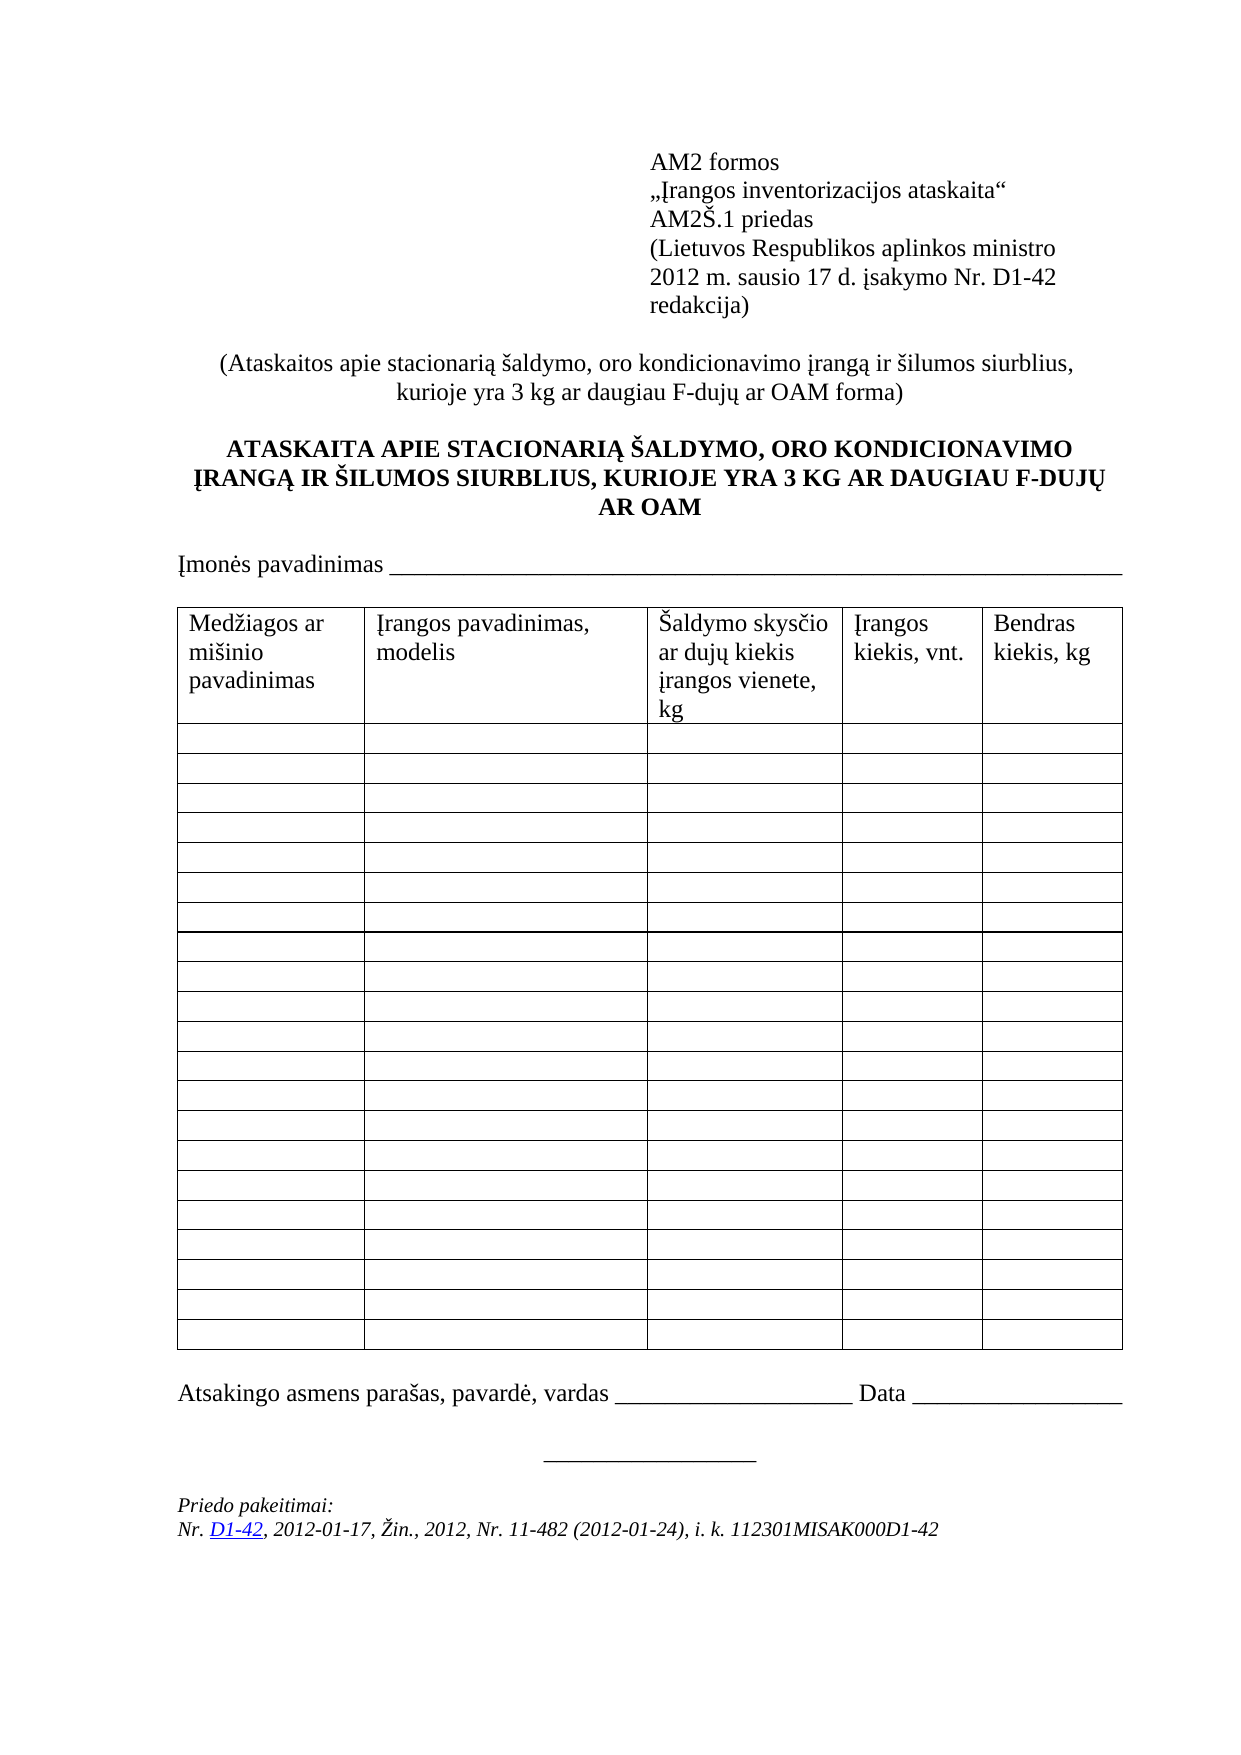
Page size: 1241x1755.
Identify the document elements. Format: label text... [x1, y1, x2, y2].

table_cell [983, 1111, 1122, 1140]
text _________________ [177, 1436, 1122, 1464]
table_cell [648, 1320, 842, 1348]
table_cell [648, 1052, 842, 1080]
table_header Bendras kiekis, kg [983, 608, 1122, 723]
table_cell [983, 962, 1122, 991]
table_cell [365, 754, 647, 782]
text Priedo pakeitimai: [177, 1493, 1122, 1517]
table_cell [178, 1290, 364, 1319]
table_cell [365, 813, 647, 842]
table_cell [648, 813, 842, 842]
table_cell [843, 1230, 982, 1259]
table_cell [365, 1022, 647, 1051]
table_cell [843, 724, 982, 753]
table_cell [648, 1141, 842, 1170]
table_cell [648, 724, 842, 753]
table_cell [178, 1052, 364, 1080]
table_cell [178, 724, 364, 753]
table_cell [648, 992, 842, 1021]
table_cell [648, 754, 842, 782]
table_cell [843, 784, 982, 812]
table_cell [178, 784, 364, 812]
table_cell [648, 933, 842, 961]
table_cell [178, 1022, 364, 1051]
table_cell [983, 992, 1122, 1021]
text (Ataskaitos apie stacionarią šaldymo, oro kondicionavimo įrangą ir šilumos siurblius, [177, 348, 1122, 377]
table_cell [365, 1320, 647, 1348]
table_cell [365, 1111, 647, 1140]
table_cell [983, 1081, 1122, 1110]
text AM2Š.1 priedas [649, 204, 1122, 233]
table_cell [178, 873, 364, 902]
table_header Medžiagos ar mišinio pavadinimas [178, 608, 364, 723]
table_cell [365, 724, 647, 753]
table_cell [178, 1320, 364, 1348]
table_cell [983, 873, 1122, 902]
table_cell [983, 813, 1122, 842]
table_cell [178, 1081, 364, 1110]
table_cell [365, 1201, 647, 1229]
table_cell [365, 933, 647, 961]
table_cell [983, 1171, 1122, 1199]
table_cell [178, 962, 364, 991]
table_cell [178, 992, 364, 1021]
table_header Įrangos pavadinimas, modelis [365, 608, 647, 723]
table_cell [648, 962, 842, 991]
table_cell [365, 1290, 647, 1319]
text ATASKAITA APIE STACIONARIĄ ŠALDYMO, ORO KONDICIONAVIMO ĮRANGĄ IR ŠILUMOS SIURBLIUS, KURIOJE YRA 3 KG AR DAUGIAU F-DUJŲ AR OAM [177, 434, 1122, 521]
table_cell [365, 903, 647, 931]
table_cell [648, 1290, 842, 1319]
table_cell [178, 1111, 364, 1140]
table_cell [843, 933, 982, 961]
table_cell [843, 843, 982, 872]
table_cell [843, 1052, 982, 1080]
table_cell [178, 754, 364, 782]
table_cell [843, 873, 982, 902]
table_cell [983, 1260, 1122, 1289]
table_cell [983, 1052, 1122, 1080]
table_cell [178, 813, 364, 842]
table_cell [843, 992, 982, 1021]
table_cell [648, 1081, 842, 1110]
table_cell [843, 754, 982, 782]
table_cell [178, 1171, 364, 1199]
text Nr. D1-42, 2012-01-17, Žin., 2012, Nr. 11-482 (2012-01-24), i. k. 112301MISAK000D1-42 [177, 1517, 1122, 1541]
table_cell [648, 1230, 842, 1259]
table_cell [843, 1320, 982, 1348]
table_cell [843, 1141, 982, 1170]
table_header Šaldymo skysčio ar dujų kiekis įrangos vienete, kg [648, 608, 842, 723]
text (Lietuvos Respublikos aplinkos ministro [649, 233, 1122, 262]
table_cell [983, 1201, 1122, 1229]
table_cell [843, 962, 982, 991]
table_cell [178, 1230, 364, 1259]
table_cell [365, 962, 647, 991]
table_cell [648, 1171, 842, 1199]
table_cell [843, 1081, 982, 1110]
table_cell [983, 1141, 1122, 1170]
table_cell [648, 843, 842, 872]
table_cell [178, 933, 364, 961]
table_cell [365, 873, 647, 902]
table_cell [365, 1141, 647, 1170]
table_cell [365, 1052, 647, 1080]
text „Įrangos inventorizacijos ataskaita“ [649, 176, 1122, 204]
table_cell [178, 843, 364, 872]
table_cell [843, 813, 982, 842]
table_cell [365, 1171, 647, 1199]
table_cell [365, 992, 647, 1021]
table_cell [983, 724, 1122, 753]
table_cell [983, 1230, 1122, 1259]
table_cell [983, 843, 1122, 872]
table_cell [365, 784, 647, 812]
table_cell [365, 843, 647, 872]
table_cell [983, 933, 1122, 961]
table_cell [843, 1201, 982, 1229]
table_cell [983, 784, 1122, 812]
table_cell [648, 1260, 842, 1289]
text AM2 formos [177, 147, 1122, 176]
table_cell [843, 1290, 982, 1319]
table_cell [983, 903, 1122, 931]
table_cell [178, 903, 364, 931]
table_cell [178, 1201, 364, 1229]
table_cell [648, 1201, 842, 1229]
text kurioje yra 3 kg ar daugiau F-dujų ar OAM forma) [177, 377, 1122, 406]
table_cell [365, 1260, 647, 1289]
table_header Įrangos kiekis, vnt. [843, 608, 982, 723]
table_cell [178, 1141, 364, 1170]
table_cell [365, 1230, 647, 1259]
table_cell [365, 1081, 647, 1110]
text 2012 m. sausio 17 d. įsakymo Nr. D1-42 redakcija) [649, 262, 1122, 319]
table_cell [648, 784, 842, 812]
table_cell [983, 754, 1122, 782]
text Įmonės pavadinimas [177, 549, 1122, 578]
table_cell [843, 1022, 982, 1051]
table_cell [648, 1111, 842, 1140]
table_cell [843, 1171, 982, 1199]
table_cell [178, 1260, 364, 1289]
table_cell [843, 1260, 982, 1289]
table_cell [843, 1111, 982, 1140]
table_cell [983, 1022, 1122, 1051]
table_cell [843, 903, 982, 931]
table_cell [983, 1290, 1122, 1319]
table_cell [648, 903, 842, 931]
text Atsakingo asmens parašas, pavardė, vardas ___________________ Data [177, 1378, 1122, 1407]
table_cell [983, 1320, 1122, 1348]
table_cell [648, 1022, 842, 1051]
table_cell [648, 873, 842, 902]
